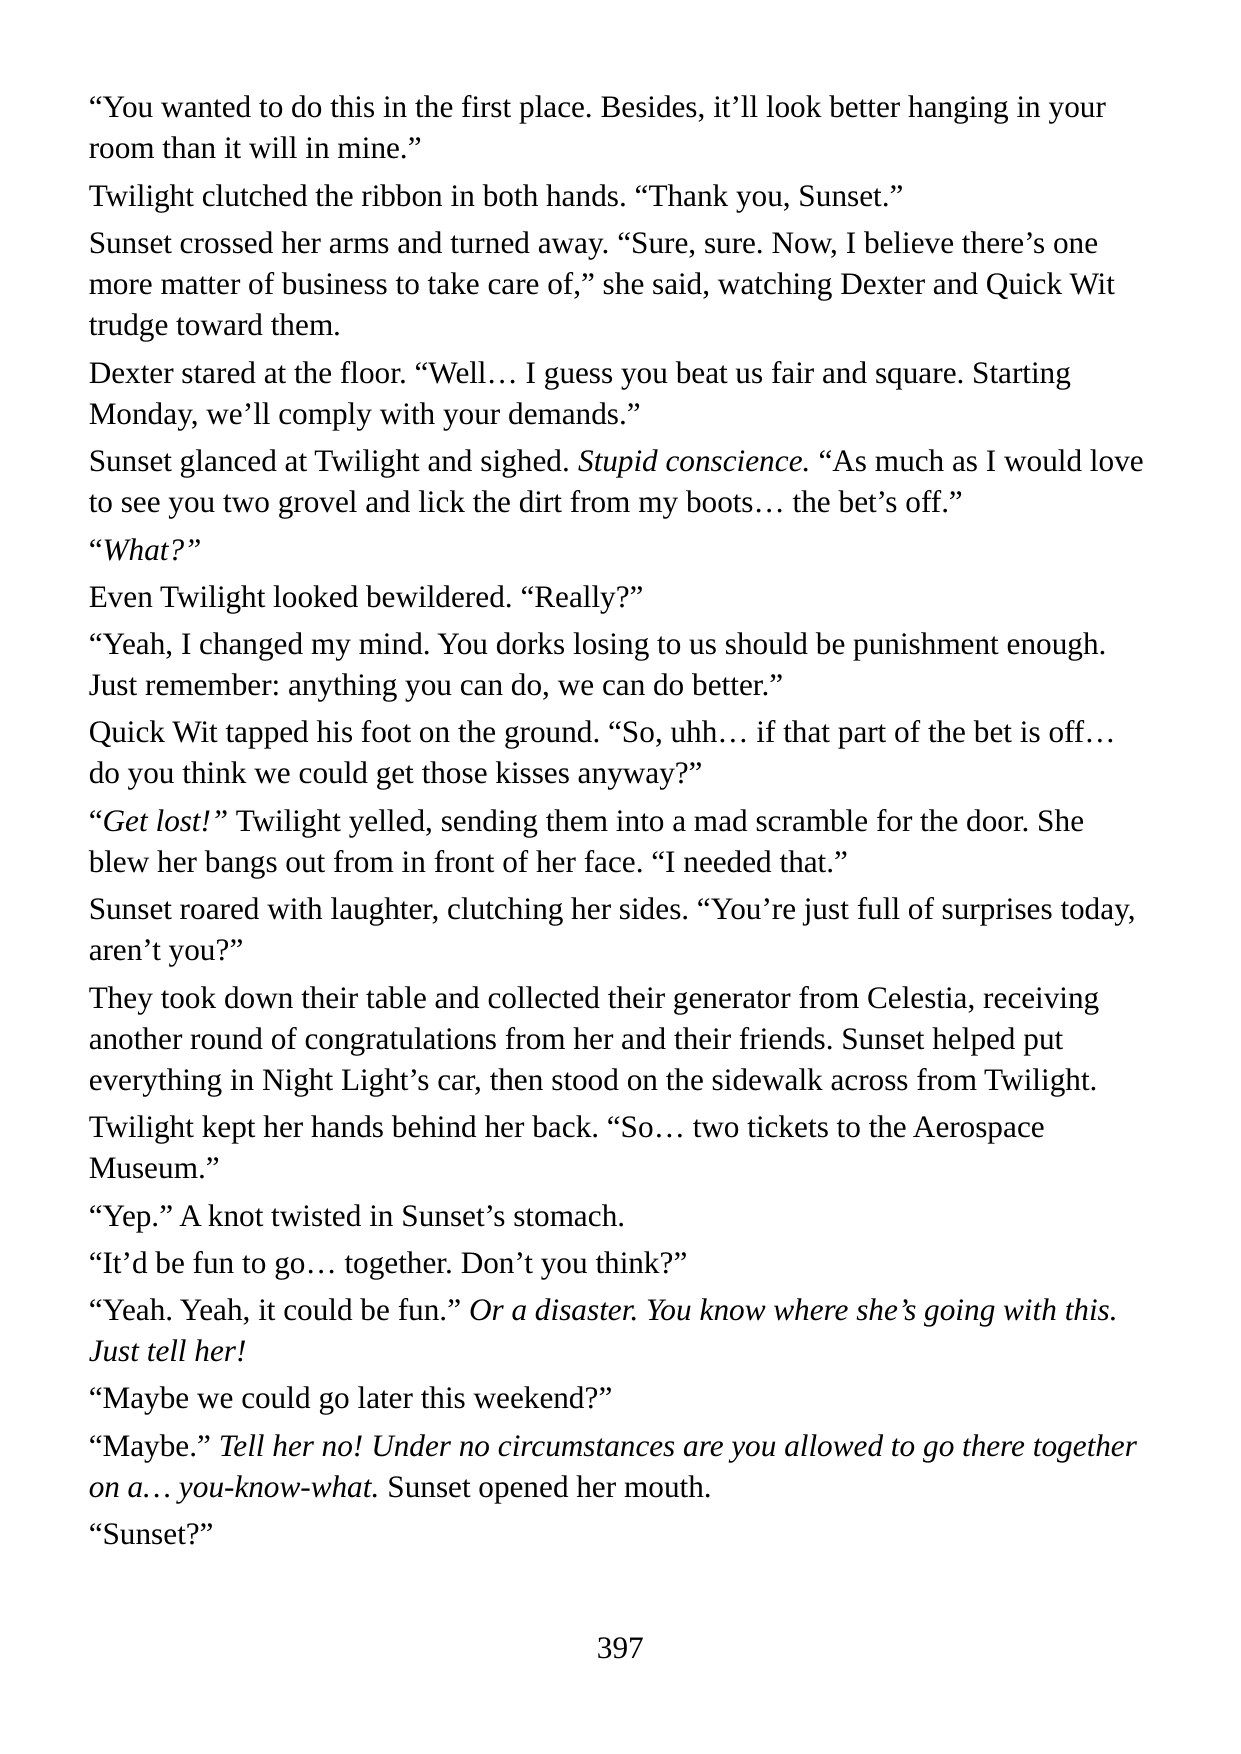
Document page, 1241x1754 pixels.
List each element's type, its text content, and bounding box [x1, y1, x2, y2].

text Twilight clutched the ribbon in both hands. “Thank you, Sunset.” [88, 177, 1152, 213]
text “Yep.” A knot twisted in Sunset’s stomach. [88, 1197, 1152, 1233]
text Sunset glanced at Twilight and sighed. Stupid conscience. “As much as I would love to see you two grovel and lick the dirt from my boots… the bet’s off.” [88, 442, 1152, 519]
text “Maybe.” Tell her no! Under no circumstances are you allowed to go there together on a… you-know-what. Sunset opened her mouth. [88, 1427, 1152, 1504]
text Twilight kept her hands behind her back. “So… two tickets to the Aerospace Museum.” [88, 1108, 1152, 1186]
text “Sunset?” [88, 1515, 1152, 1551]
text Sunset roared with laughter, clutching her sides. “You’re just full of surprises today, aren’t you?” [88, 890, 1152, 968]
text “Yeah. Yeah, it could be fun.” Or a disaster. You know where she’s going with this. Just tell her! [88, 1291, 1152, 1368]
text Dexter stared at the floor. “Well… I guess you beat us fair and square. Starting Monday, we’ll comply with your demands.” [88, 354, 1152, 431]
text Sunset crossed her arms and turned away. “Sure, sure. Now, I believe there’s one more matter of business to take care of,” she said, watching Dexter and Quick Wit trudge toward them. [88, 224, 1152, 343]
text Quick Wit tapped his foot on the ground. “So, uhh… if that part of the bet is off… do you think we could get those kisses anyway?” [88, 713, 1152, 791]
text Even Twilight looked bewildered. “Really?” [88, 578, 1152, 614]
text “You wanted to do this in the first place. Besides, it’ll look better hanging in your room than it will in mine.” [88, 88, 1152, 166]
text They took down their table and collected their generator from Celestia, receiving another round of congratulations from her and their friends. Sunset helped put everything in Night Light’s car, then stood on the sidewalk across from Twilight. [88, 979, 1152, 1097]
text “Maybe we could go later this weekend?” [88, 1380, 1152, 1416]
text “Yeah, I changed my mind. You dorks losing to us should be punishment enough. Just remember: anything you can do, we can do better.” [88, 625, 1152, 702]
text “What?” [88, 531, 1152, 567]
text “It’d be fun to go… together. Don’t you think?” [88, 1244, 1152, 1280]
text “Get lost!” Twilight yelled, sending them into a mad scramble for the door. She blew her bangs out from in front of her face. “I needed that.” [88, 802, 1152, 879]
